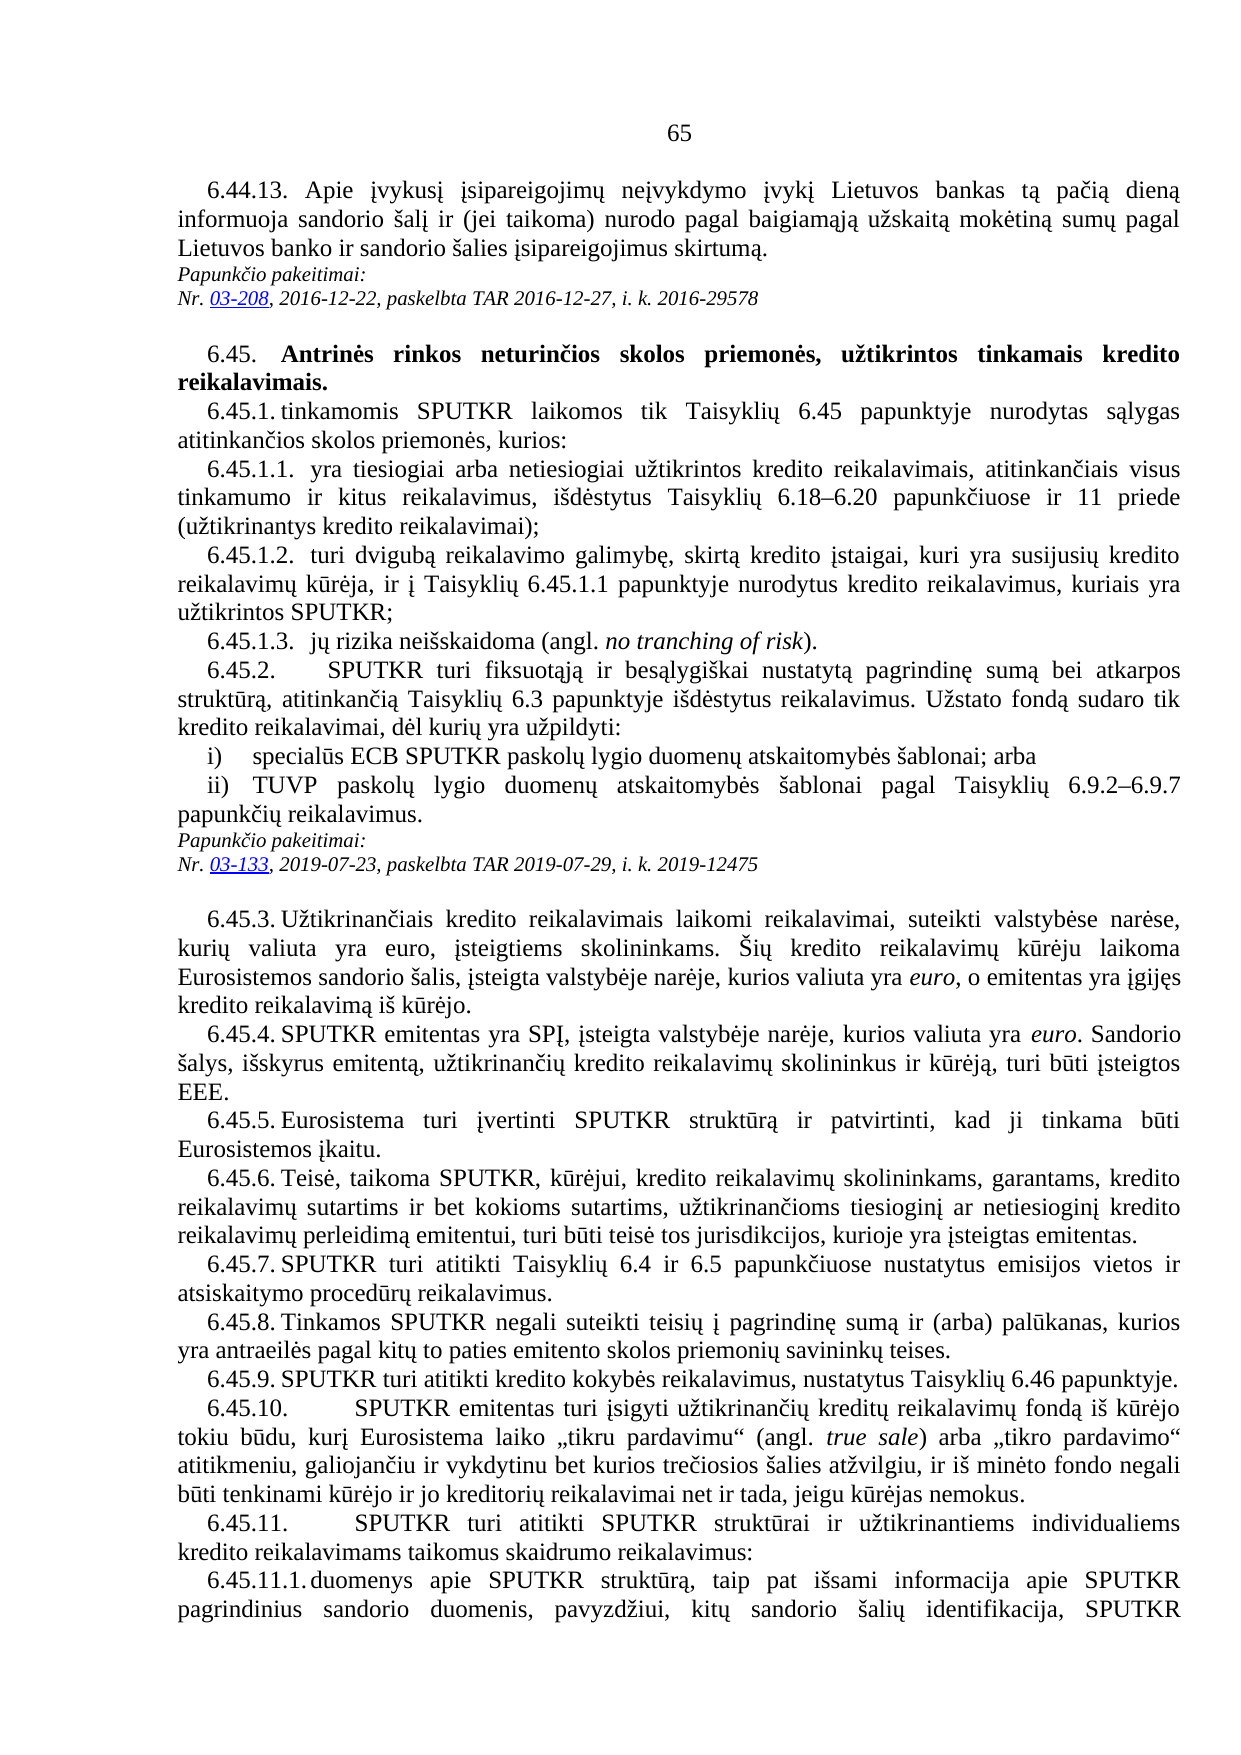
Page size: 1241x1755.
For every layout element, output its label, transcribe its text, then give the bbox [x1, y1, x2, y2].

text 6.45.9. SPUTKR turi atitikti kredito kokybės reikalavimus, nustatytus Taisyklių 6.46 papunktyje. [177, 1364, 1181, 1393]
text 6.45.3. Užtikrinančiais kredito reikalavimais laikomi reikalavimai, suteikti valstybėse narėse, kurių valiuta yra euro, įsteigtiems skolininkams. Šių kredito reikalavimų kūrėju laikoma Eurosistemos sandorio šalis, įsteigta valstybėje narėje, kurios valiuta yra euro, o emitentas yra įgijęs kredito reikalavimą iš kūrėjo. [177, 904, 1181, 1019]
text 6.45.1.2. turi dvigubą reikalavimo galimybę, skirtą kredito įstaigai, kuri yra susijusių kredito reikalavimų kūrėja, ir į Taisyklių 6.45.1.1 papunktyje nurodytus kredito reikalavimus, kuriais yra užtikrintos SPUTKR; [177, 540, 1181, 626]
text 6.45.1. tinkamomis SPUTKR laikomos tik Taisyklių 6.45 papunktyje nurodytas sąlygas atitinkančios skolos priemonės, kurios: [177, 396, 1181, 454]
text 6.45. Antrinės rinkos neturinčios skolos priemonės, užtikrintos tinkamais kredito reikalavimais. [177, 339, 1181, 396]
text 6.44.13. Apie įvykusį įsipareigojimų neįvykdymo įvykį Lietuvos bankas tą pačią dieną informuoja sandorio šalį ir (jei taikoma) nurodo pagal baigiamąją užskaitą mokėtiną sumų pagal Lietuvos banko ir sandorio šalies įsipareigojimus skirtumą. [177, 176, 1181, 262]
text 6.45.2. SPUTKR turi fiksuotąją ir besąlygiškai nustatytą pagrindinę sumą bei atkarpos struktūrą, atitinkančią Taisyklių 6.3 papunktyje išdėstytus reikalavimus. Užstato fondą sudaro tik kredito reikalavimai, dėl kurių yra užpildyti: [177, 655, 1181, 741]
text 6.45.7. SPUTKR turi atitikti Taisyklių 6.4 ir 6.5 papunkčiuose nustatytus emisijos vietos ir atsiskaitymo procedūrų reikalavimus. [177, 1249, 1181, 1307]
text 6.45.4. SPUTKR emitentas yra SPĮ, įsteigta valstybėje narėje, kurios valiuta yra euro. Sandorio šalys, išskyrus emitentą, užtikrinančių kredito reikalavimų skolininkus ir kūrėją, turi būti įsteigtos EEE. [177, 1019, 1181, 1106]
text i) specialūs ECB SPUTKR paskolų lygio duomenų atskaitomybės šablonai; arba [177, 741, 1181, 770]
text 6.45.1.3. jų rizika neišskaidoma (angl. no tranching of risk). [177, 626, 1181, 655]
text 6.45.10. SPUTKR emitentas turi įsigyti užtikrinančių kreditų reikalavimų fondą iš kūrėjo tokiu būdu, kurį Eurosistema laiko „tikru pardavimu“ (angl. true sale) arba „tikro pardavimo“ atitikmeniu, galiojančiu ir vykdytinu bet kurios trečiosios šalies atžvilgiu, ir iš minėto fondo negali būti tenkinami kūrėjo ir jo kreditorių reikalavimai net ir tada, jeigu kūrėjas nemokus. [177, 1393, 1181, 1508]
text 6.45.11.1. duomenys apie SPUTKR struktūrą, taip pat išsami informacija apie SPUTKR pagrindinius sandorio duomenis, pavyzdžiui, kitų sandorio šalių identifikacija, SPUTKR [177, 1566, 1181, 1623]
text 6.45.1.1. yra tiesiogiai arba netiesiogiai užtikrintos kredito reikalavimais, atitinkančiais visus tinkamumo ir kitus reikalavimus, išdėstytus Taisyklių 6.18–6.20 papunkčiuose ir 11 priede (užtikrinantys kredito reikalavimai); [177, 454, 1181, 540]
text 6.45.5. Eurosistema turi įvertinti SPUTKR struktūrą ir patvirtinti, kad ji tinkama būti Eurosistemos įkaitu. [177, 1106, 1181, 1163]
text 6.45.6. Teisė, taikoma SPUTKR, kūrėjui, kredito reikalavimų skolininkams, garantams, kredito reikalavimų sutartims ir bet kokioms sutartims, užtikrinančioms tiesioginį ar netiesioginį kredito reikalavimų perleidimą emitentui, turi būti teisė tos jurisdikcijos, kurioje yra įsteigtas emitentas. [177, 1163, 1181, 1249]
text Nr. 03-208, 2016-12-22, paskelbta TAR 2016-12-27, i. k. 2016-29578 [177, 286, 1181, 310]
text Nr. 03-133, 2019-07-23, paskelbta TAR 2019-07-29, i. k. 2019-12475 [177, 852, 1181, 876]
text 6.45.8. Tinkamos SPUTKR negali suteikti teisių į pagrindinę sumą ir (arba) palūkanas, kurios yra antraeilės pagal kitų to paties emitento skolos priemonių savininkų teises. [177, 1307, 1181, 1364]
text Papunkčio pakeitimai: [177, 262, 1181, 286]
text ii) TUVP paskolų lygio duomenų atskaitomybės šablonai pagal Taisyklių 6.9.2–6.9.7 papunkčių reikalavimus. [177, 770, 1181, 827]
text Papunkčio pakeitimai: [177, 827, 1181, 852]
text 6.45.11. SPUTKR turi atitikti SPUTKR struktūrai ir užtikrinantiems individualiems kredito reikalavimams taikomus skaidrumo reikalavimus: [177, 1508, 1181, 1566]
